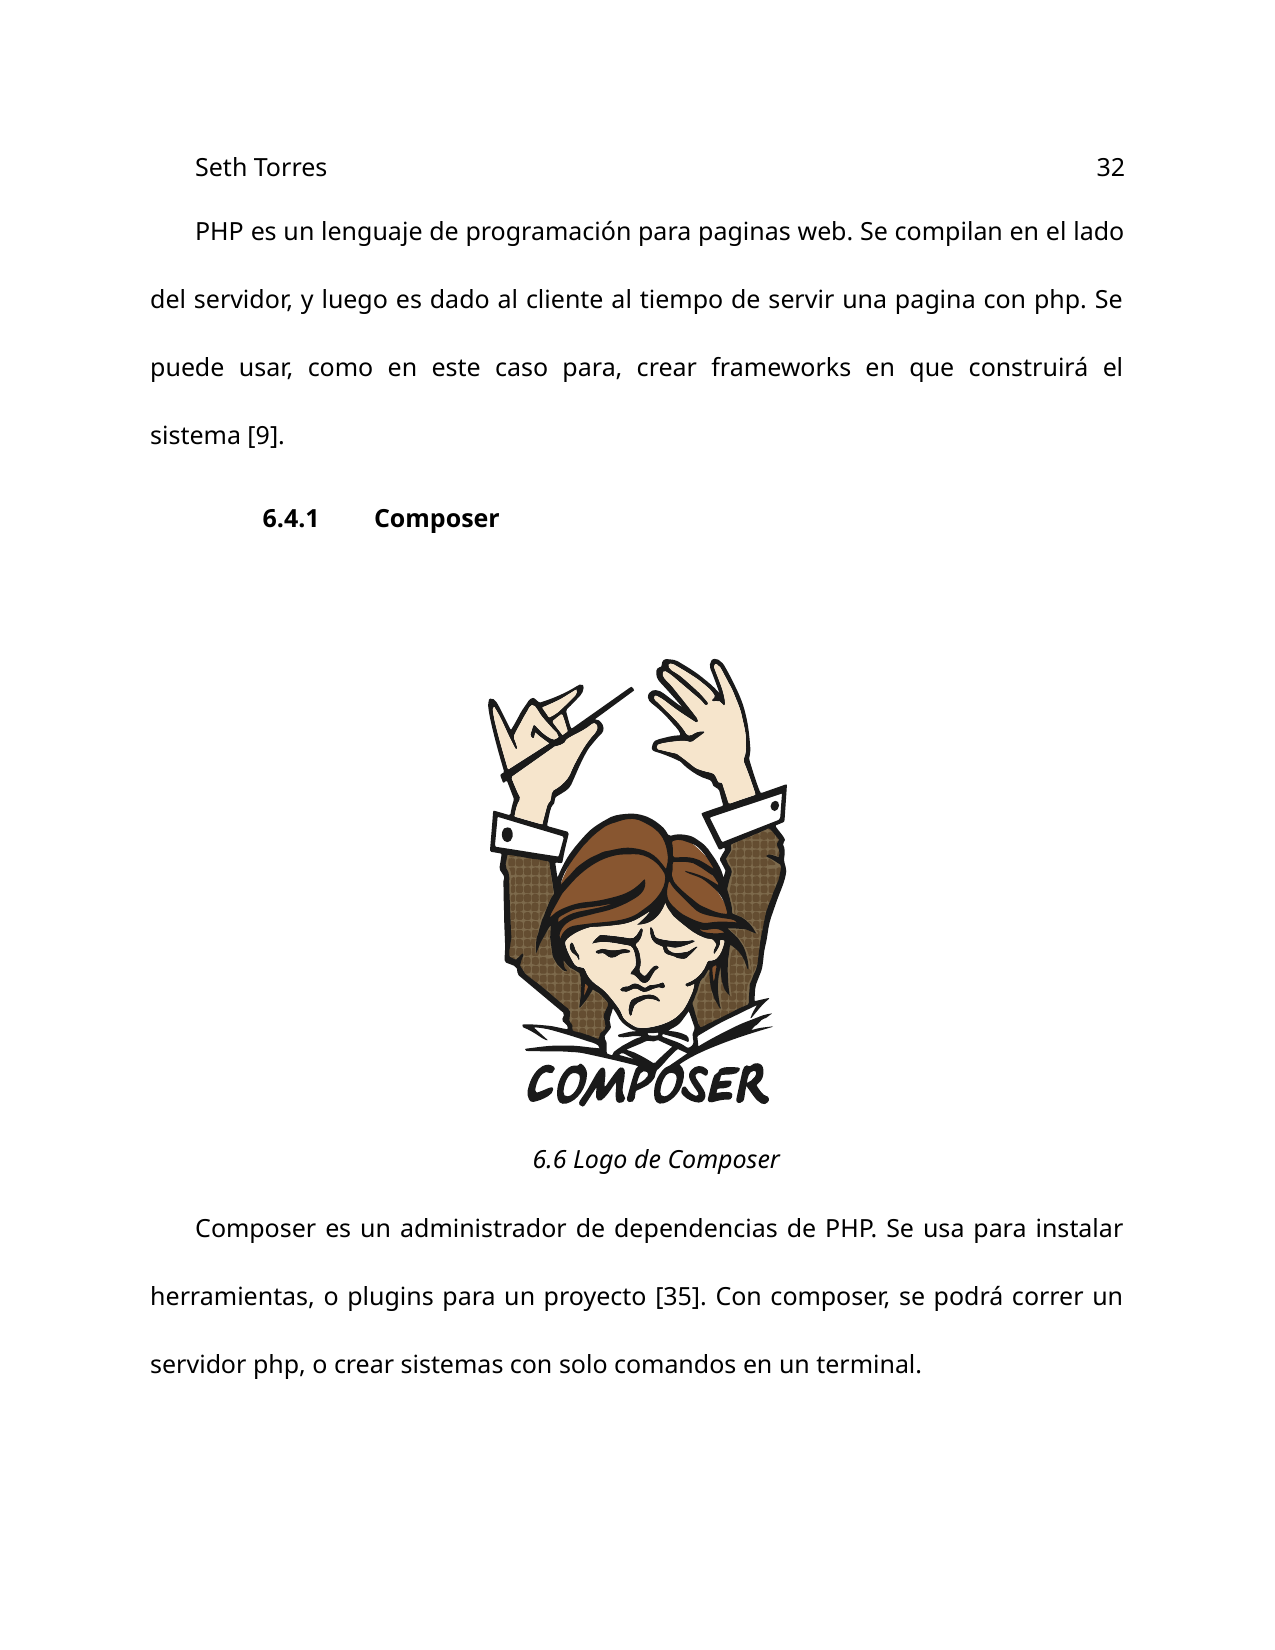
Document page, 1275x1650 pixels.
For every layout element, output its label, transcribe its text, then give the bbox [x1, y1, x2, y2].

subtitle Composer [262, 501, 1125, 535]
text Composer es un administrador de dependencias de PHP. Se usa para instalar herramientas, o plugins para un proyecto [35]. Con composer, se podrá correr un servidor php, o crear sistemas con solo comandos en un terminal. [150, 664, 1125, 1381]
text 6.6 Logo de Composer [487, 658, 787, 1176]
text PHP es un lenguaje de programación para paginas web. Se compilan en el lado del servidor, y luego es dado al cliente al tiempo de servir una pagina con php. Se puede usar, como en este caso para, crear frameworks en que construirá el sistema [9]. [150, 213, 1125, 452]
